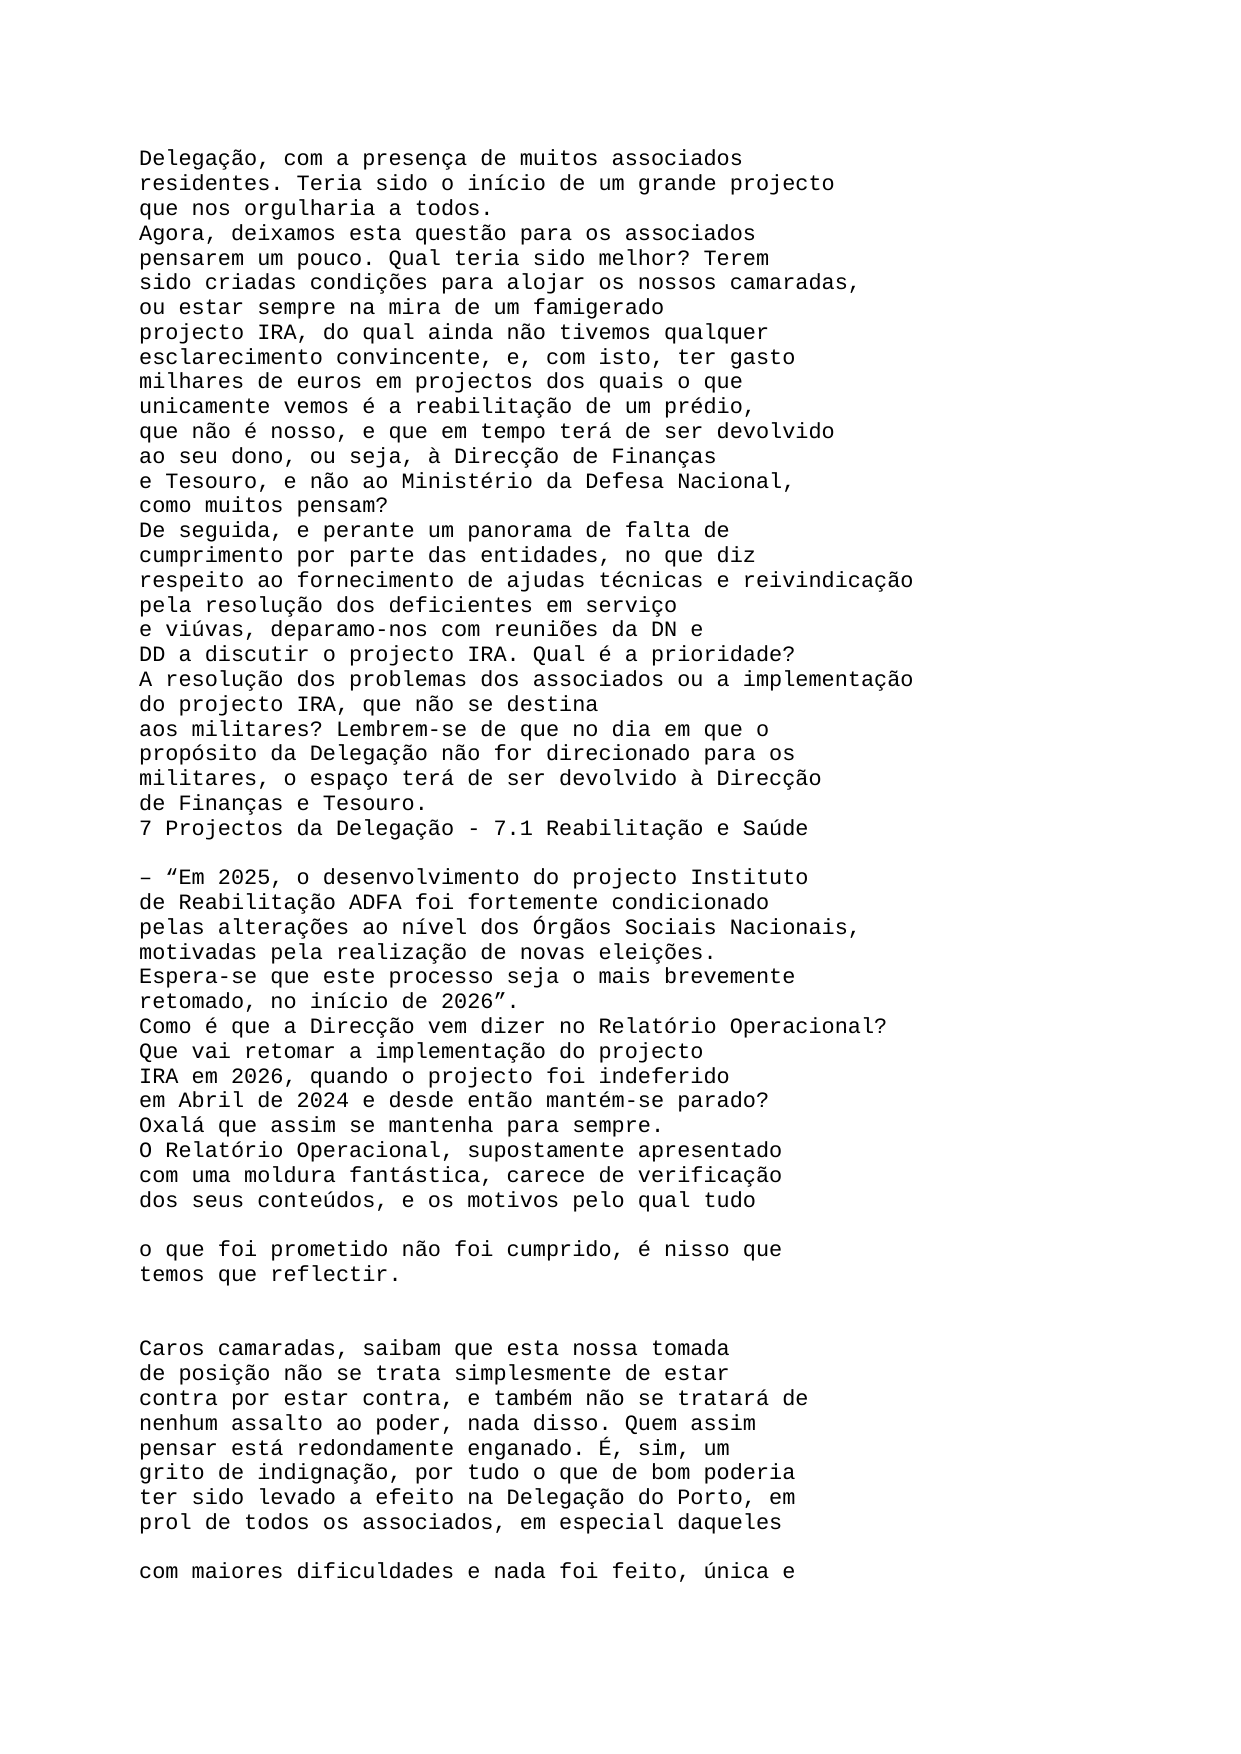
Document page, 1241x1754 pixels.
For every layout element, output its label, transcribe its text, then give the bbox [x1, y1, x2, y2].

text com uma moldura fantástica, carece de verificação [139, 1164, 1101, 1189]
text e viúvas, deparamo-nos com reuniões da DN e [139, 619, 1101, 643]
text de Reabilitação ADFA foi fortemente condicionado [139, 891, 1101, 916]
text DD a discutir o projecto IRA. Qual é a prioridade? [139, 643, 1101, 668]
text ou estar sempre na mira de um famigerado [139, 296, 1101, 321]
text Caros camaradas, saibam que esta nossa tomada [139, 1338, 1101, 1362]
text Espera-se que este processo seja o mais brevemente [139, 966, 1101, 991]
text A resolução dos problemas dos associados ou a implementação [139, 668, 1101, 693]
text motivadas pela realização de novas eleições. [139, 941, 1101, 966]
text aos militares? Lembrem-se de que no dia em que o [139, 718, 1101, 743]
text prol de todos os associados, em especial daqueles [139, 1511, 1101, 1536]
text em Abril de 2024 e desde então mantém-se parado? [139, 1090, 1101, 1114]
text retomado, no início de 2026”. [139, 991, 1101, 1015]
text como muitos pensam? [139, 495, 1101, 519]
text sido criadas condições para alojar os nossos camaradas, [139, 272, 1101, 296]
text ter sido levado a efeito na Delegação do Porto, em [139, 1486, 1101, 1511]
text de posição não se trata simplesmente de estar [139, 1362, 1101, 1387]
text ao seu dono, ou seja, à Direcção de Finanças [139, 445, 1101, 470]
text 7 Projectos da Delegação - 7.1 Reabilitação e Saúde [139, 817, 1101, 842]
text residentes. Teria sido o início de um grande projecto [139, 172, 1101, 197]
text projecto IRA, do qual ainda não tivemos qualquer [139, 321, 1101, 346]
text propósito da Delegação não for direcionado para os [139, 743, 1101, 767]
text milhares de euros em projectos dos quais o que [139, 371, 1101, 396]
text O Relatório Operacional, supostamente apresentado [139, 1139, 1101, 1164]
text – “Em 2025, o desenvolvimento do projecto Instituto [139, 867, 1101, 891]
text Agora, deixamos esta questão para os associados [139, 222, 1101, 247]
text militares, o espaço terá de ser devolvido à Direcção [139, 767, 1101, 792]
text pensarem um pouco. Qual teria sido melhor? Terem [139, 247, 1101, 272]
text pelas alterações ao nível dos Órgãos Sociais Nacionais, [139, 916, 1101, 941]
text IRA em 2026, quando o projecto foi indeferido [139, 1065, 1101, 1090]
text temos que reflectir. [139, 1263, 1101, 1288]
text grito de indignação, por tudo o que de bom poderia [139, 1462, 1101, 1486]
text respeito ao fornecimento de ajudas técnicas e reivindicação [139, 569, 1101, 594]
text o que foi prometido não foi cumprido, é nisso que [139, 1238, 1101, 1263]
text e Tesouro, e não ao Ministério da Defesa Nacional, [139, 470, 1101, 495]
text do projecto IRA, que não se destina [139, 693, 1101, 718]
text Que vai retomar a implementação do projecto [139, 1040, 1101, 1065]
text dos seus conteúdos, e os motivos pelo qual tudo [139, 1189, 1101, 1214]
text unicamente vemos é a reabilitação de um prédio, [139, 396, 1101, 420]
text nenhum assalto ao poder, nada disso. Quem assim [139, 1412, 1101, 1437]
text esclarecimento convincente, e, com isto, ter gasto [139, 346, 1101, 371]
text Como é que a Direcção vem dizer no Relatório Operacional? [139, 1015, 1101, 1040]
text De seguida, e perante um panorama de falta de [139, 519, 1101, 544]
text de Finanças e Tesouro. [139, 792, 1101, 817]
text Delegação, com a presença de muitos associados [139, 148, 1101, 172]
text cumprimento por parte das entidades, no que diz [139, 544, 1101, 569]
text pensar está redondamente enganado. É, sim, um [139, 1437, 1101, 1462]
text que não é nosso, e que em tempo terá de ser devolvido [139, 420, 1101, 445]
text com maiores dificuldades e nada foi feito, única e [139, 1561, 1101, 1586]
text que nos orgulharia a todos. [139, 197, 1101, 222]
text Oxalá que assim se mantenha para sempre. [139, 1114, 1101, 1139]
text contra por estar contra, e também não se tratará de [139, 1387, 1101, 1412]
text pela resolução dos deficientes em serviço [139, 594, 1101, 619]
